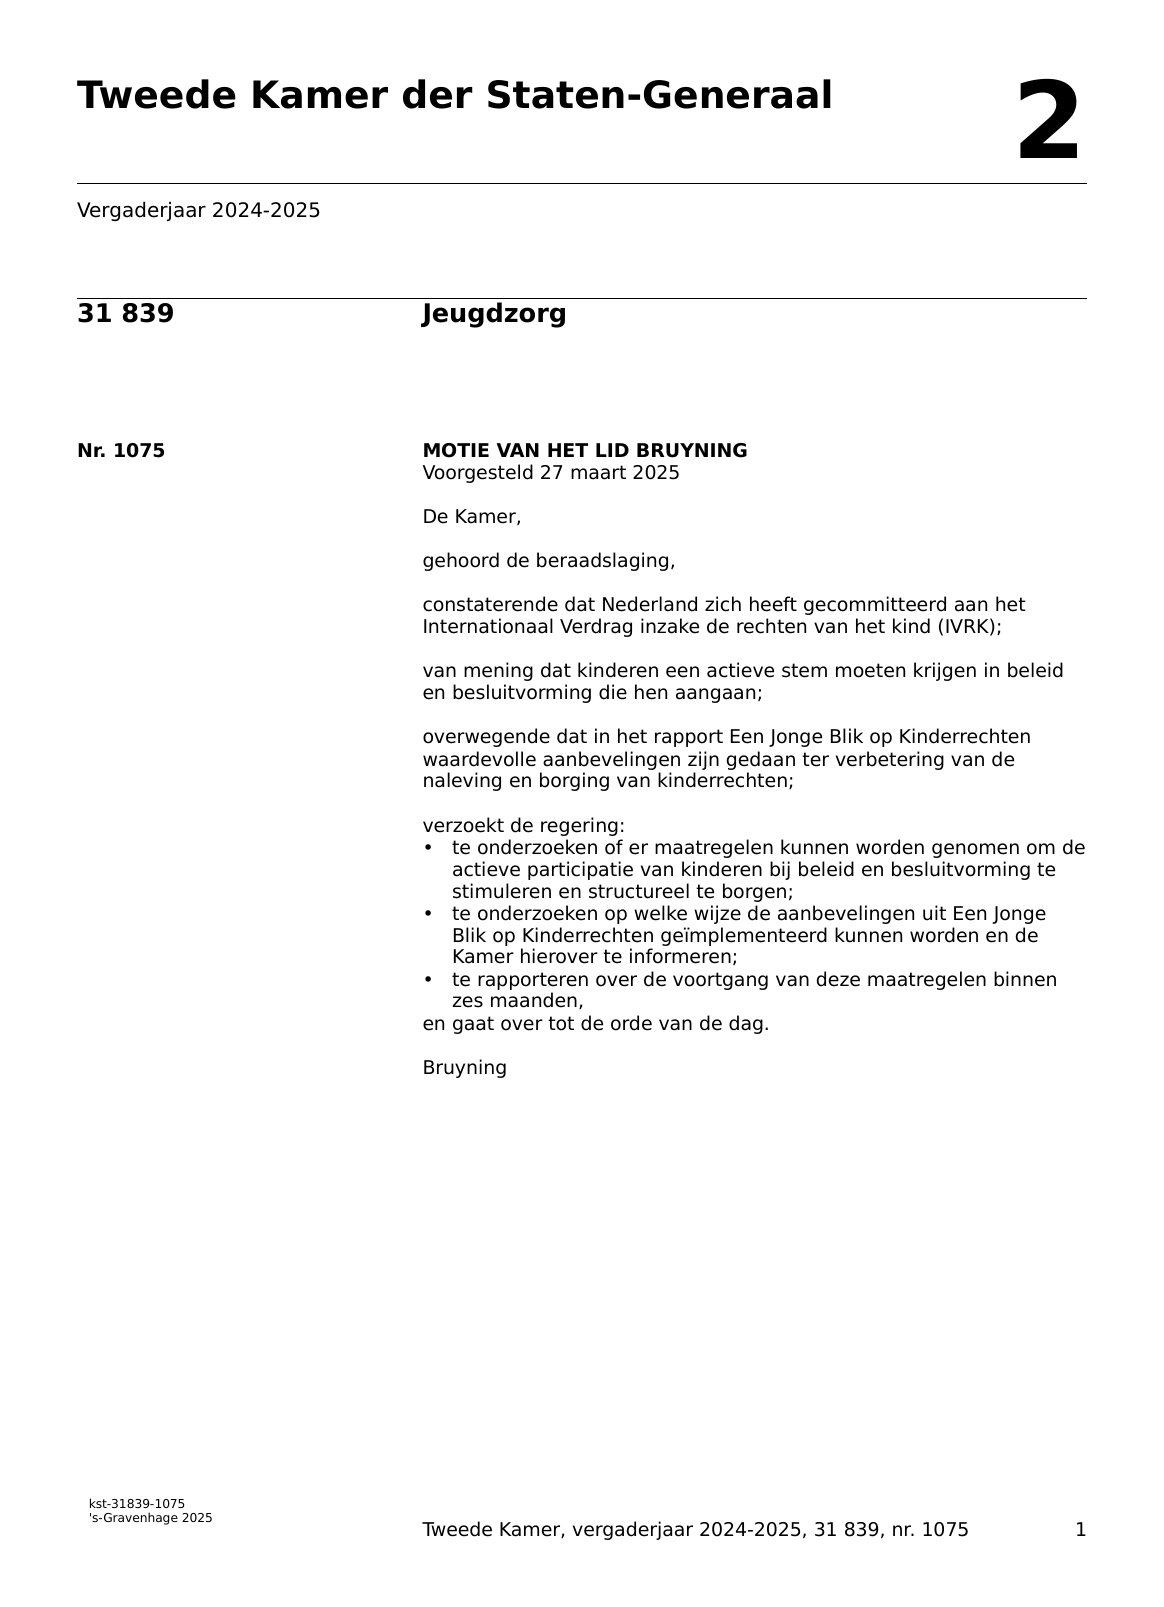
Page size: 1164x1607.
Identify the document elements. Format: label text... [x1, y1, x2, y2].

text De Kamer, [422, 506, 1087, 528]
text Voorgesteld 27 maart 2025 [422, 462, 1087, 484]
subtitle 31 839 Jeugdzorg [77, 299, 1087, 329]
table_header Tweede Kamer der Staten-Generaal [77, 59, 886, 183]
text 's-Gravenhage 2025 [88, 1511, 323, 1525]
text van mening dat kinderen een actieve stem moeten krijgen in beleid en besluitvorming die hen aangaan; [422, 660, 1087, 704]
text kst-31839-1075 [88, 1497, 323, 1511]
text • te onderzoeken op welke wijze de aanbevelingen uit Een Jonge Blik op Kinderrechten geïmplementeerd kunnen worden en de Kamer hierover te informeren; [422, 902, 1087, 968]
subtitle Nr. 1075 MOTIE VAN HET LID BRUYNING [77, 440, 1087, 462]
text verzoekt de regering: [422, 814, 1087, 837]
table_header 2 [886, 59, 1087, 183]
text • te onderzoeken of er maatregelen kunnen worden genomen om de actieve participatie van kinderen bij beleid en besluitvorming te stimuleren en structureel te borgen; [422, 837, 1087, 902]
text gehoord de beraadslaging, [422, 550, 1087, 572]
text en gaat over tot de orde van de dag. [422, 1012, 1087, 1034]
text • te rapporteren over de voortgang van deze maatregelen binnen zes maanden, [422, 968, 1087, 1012]
table_cell Vergaderjaar 2024-2025 [77, 184, 1087, 298]
text Bruyning [422, 1057, 1087, 1078]
text constaterende dat Nederland zich heeft gecommitteerd aan het Internationaal Verdrag inzake de rechten van het kind (IVRK); [422, 594, 1087, 638]
text overwegende dat in het rapport Een Jonge Blik op Kinderrechten waardevolle aanbevelingen zijn gedaan ter verbetering van de naleving en borging van kinderrechten; [422, 726, 1087, 792]
